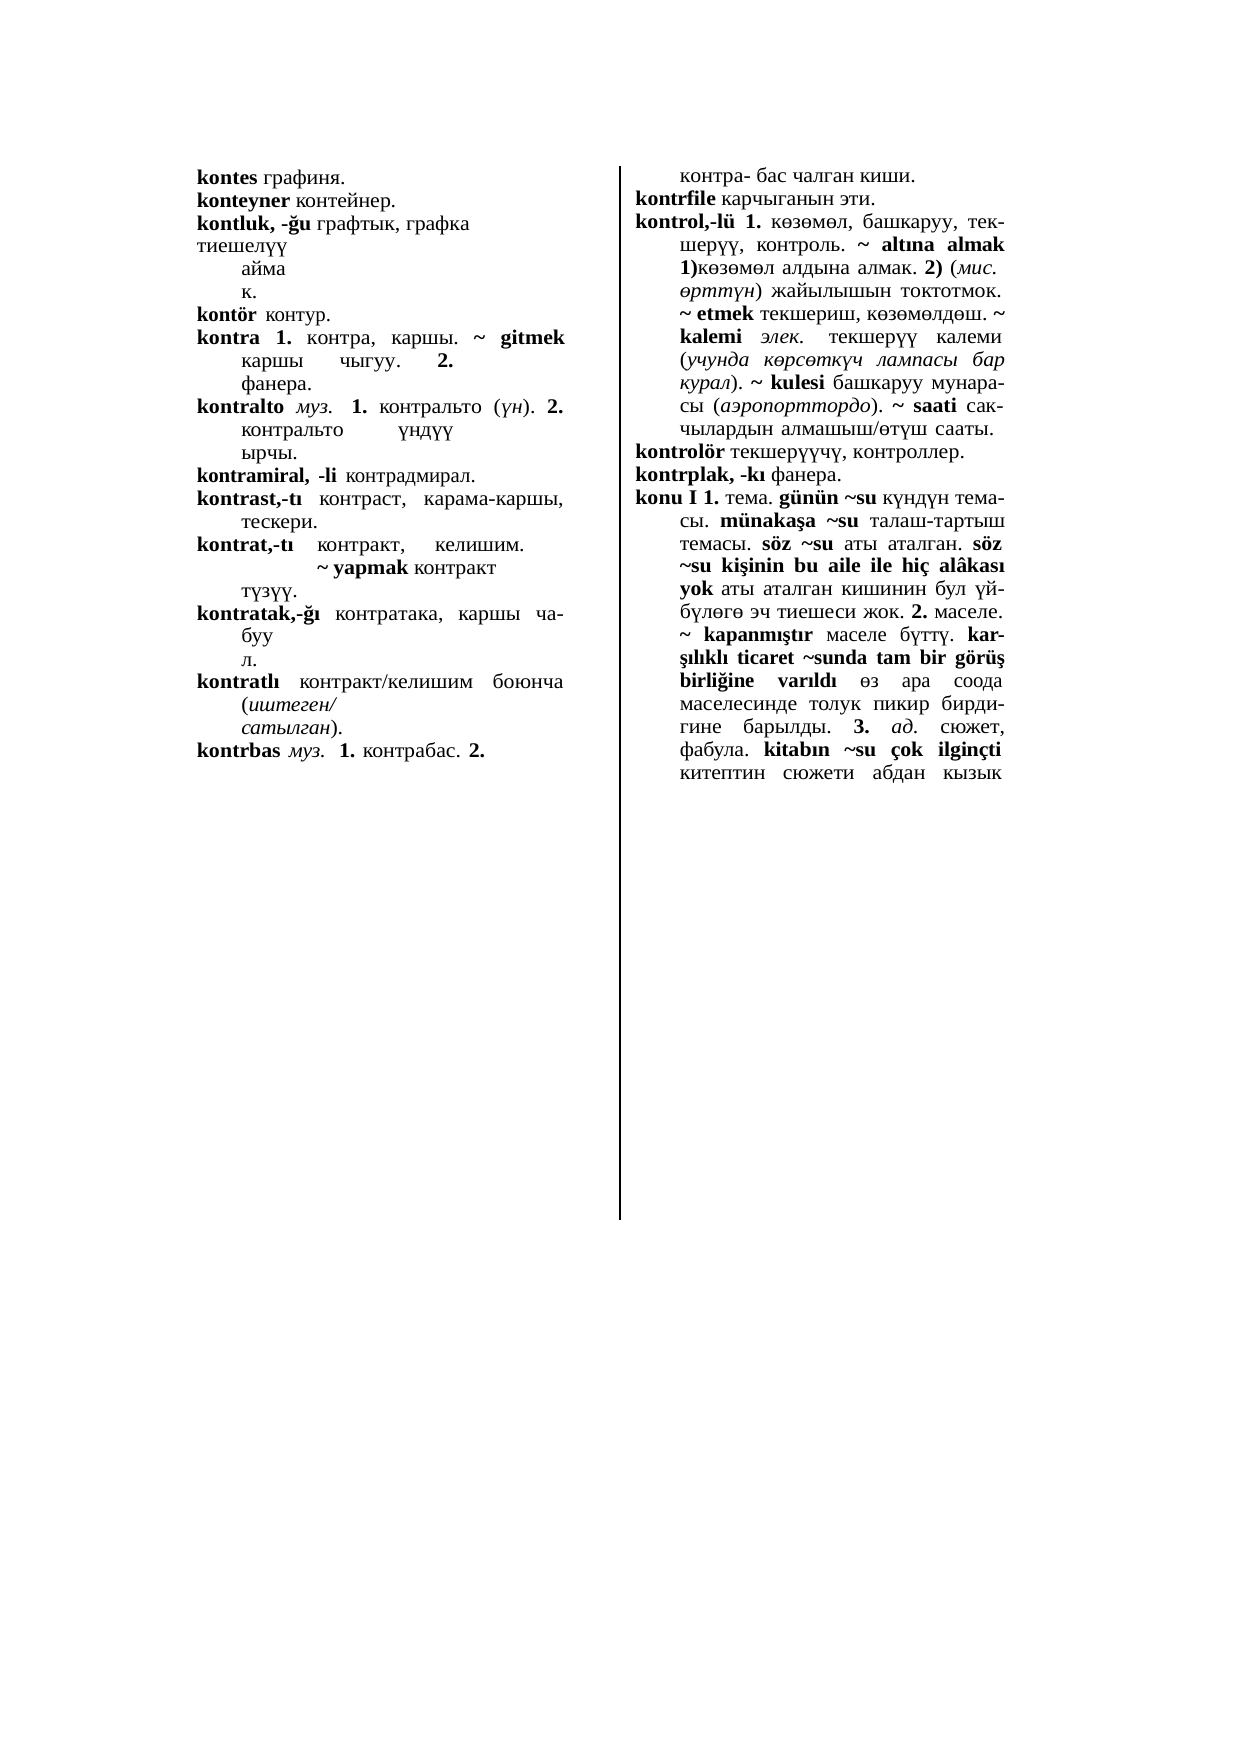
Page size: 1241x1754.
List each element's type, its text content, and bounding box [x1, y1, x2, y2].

text контральто үндүү ырчы. [241, 418, 453, 464]
text kontrbas муз. 1. контрабас. 2. [197, 739, 549, 762]
text kontluk, -ğu графтык, графка тиешелүү [197, 212, 549, 257]
text kontrol,-lü 1. көзөмөл, башкаруу, тек- шерүү, контроль. ~ altına almak 1)көзөмөл алдына алмак. 2) (мис. [635, 210, 1005, 279]
text ~ etmek текшериш, көзөмөлдөш. ~ kalemi элек. текшерүү калеми [679, 302, 1005, 348]
text ~ kapanmıştır маселе бүттү. kar- şılıklı ticaret ~sunda tam bir görüş birliğine varıldı өз ара соода [679, 623, 1005, 692]
text kontratak,-ğı контратака, каршы ча- [197, 602, 609, 624]
text kontrast,-tı контраст, карама-каршы, тескери. [197, 487, 581, 533]
text kontör контур. [197, 303, 609, 326]
text konteyner контейнер. [197, 189, 609, 212]
text ~su kişinin bu aile ile hiç alâkası yok аты аталган кишинин бул үй- бүлөгө эч тиешеси жок. 2. маселе. [679, 554, 1005, 623]
text kontrat,-tı контракт, келишим. ~ yapmak контракт түзүү. [197, 533, 549, 602]
text контра- бас чалган киши. [635, 164, 1004, 187]
text (иштеген/сатылган). [241, 693, 426, 739]
text kontramiral, -li контрадмирал. [197, 464, 587, 487]
text konu I 1. тема. günün ~su күндүн тема- сы. münakaşa ~su талаш-тартыш темасы. söz ~su аты аталган. söz [635, 486, 1005, 554]
text буул. [241, 624, 273, 671]
text каршы чыгуу. 2. фанера. [241, 349, 453, 395]
text аймак. [241, 257, 286, 303]
text өрттүн) жайылышын токтотмок. [679, 279, 1005, 302]
text (учунда көрсөткүч лампасы бар курал). ~ kulesi башкаруу мунара- сы (аэропорттордо). ~ saati сак- [679, 348, 1005, 417]
text kontrfile карчыганын эти. [635, 187, 1065, 210]
text kontralto муз. 1. контральто (үн). 2. [197, 395, 600, 418]
text чылардын алмашыш/өтүш сааты. kontrolör текшерүүчү, контроллер. kontrplak, -kı фанера. [635, 417, 1056, 486]
text kontratlı контракт/келишим боюнча [197, 671, 609, 693]
text китептин сюжети абдан кызык [679, 761, 1004, 784]
text маселесинде толук пикир бирди- гине барылды. 3. ад. сюжет, фабула. kitabın ~su çok ilginçti [679, 692, 1005, 761]
text kontes графиня. [197, 164, 470, 189]
text kontra 1. контра, каршы. ~ gitmek [197, 326, 609, 349]
